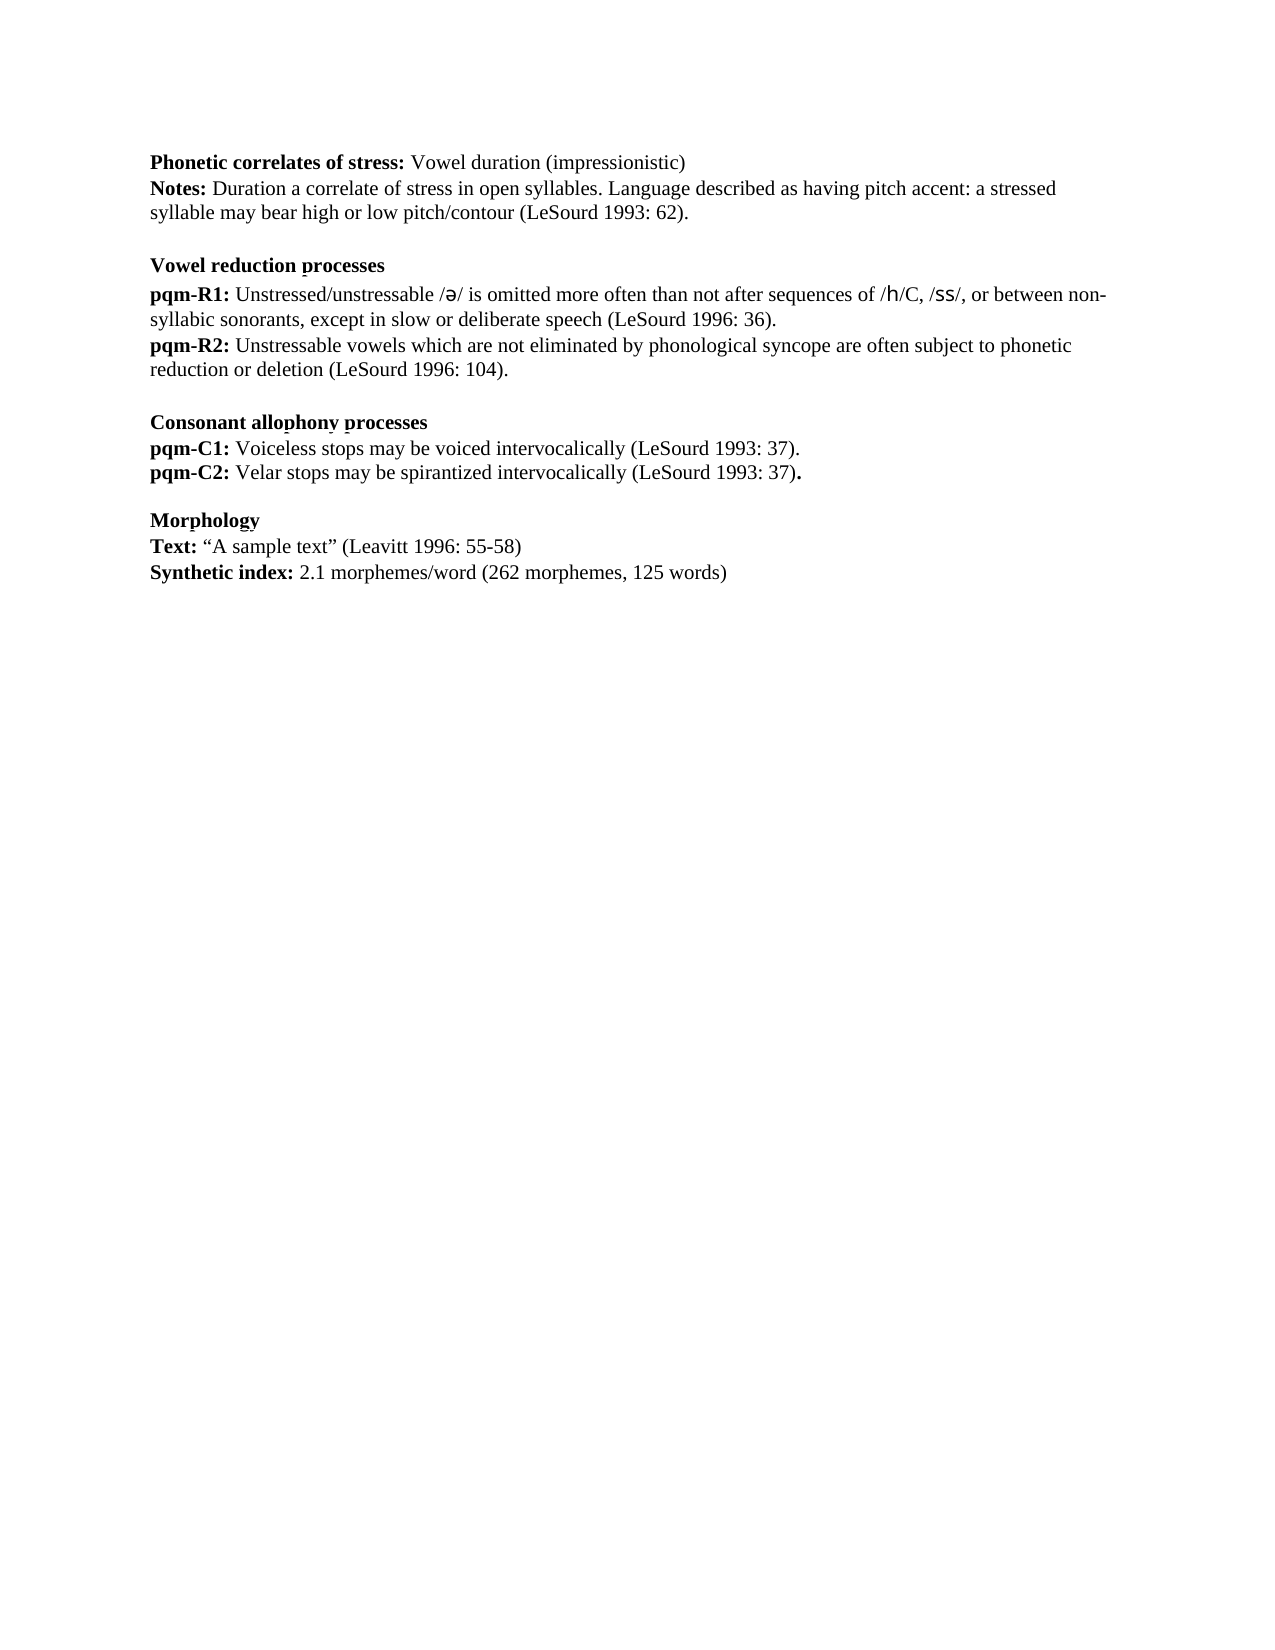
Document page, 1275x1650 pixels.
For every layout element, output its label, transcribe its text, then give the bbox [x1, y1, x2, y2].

text pqm-C1: Voiceless stops may be voiced intervocalically (LeSourd 1993: 37). [150, 436, 1125, 460]
text pqm-R1: Unstressed/unstressable /ə/ is omitted more often than not after sequences of /h/C, /ss/, or between non-syllabic sonorants, except in slow or deliberate speech (LeSourd 1996: 36). [150, 279, 1125, 331]
text Notes: Duration a correlate of stress in open syllables. Language described as having pitch accent: a stressed syllable may bear high or low pitch/contour (LeSourd 1993: 62). [150, 176, 1125, 224]
text Vowel reduction processes [150, 252, 1125, 277]
text Phonetic correlates of stress: Vowel duration (impressionistic) [150, 150, 1125, 174]
text Consonant allophony processes [150, 409, 1125, 434]
text Morphology [150, 508, 1125, 532]
text pqm-R2: Unstressable vowels which are not eliminated by phonological syncope are often subject to phonetic reduction or deletion (LeSourd 1996: 104). [150, 333, 1125, 381]
text Synthetic index: 2.1 morphemes/word (262 morphemes, 125 words) [150, 560, 1125, 584]
text pqm-C2: Velar stops may be spirantized intervocalically (LeSourd 1993: 37). [150, 460, 1125, 484]
text Text: “A sample text” (Leavitt 1996: 55-58) [150, 534, 1125, 558]
